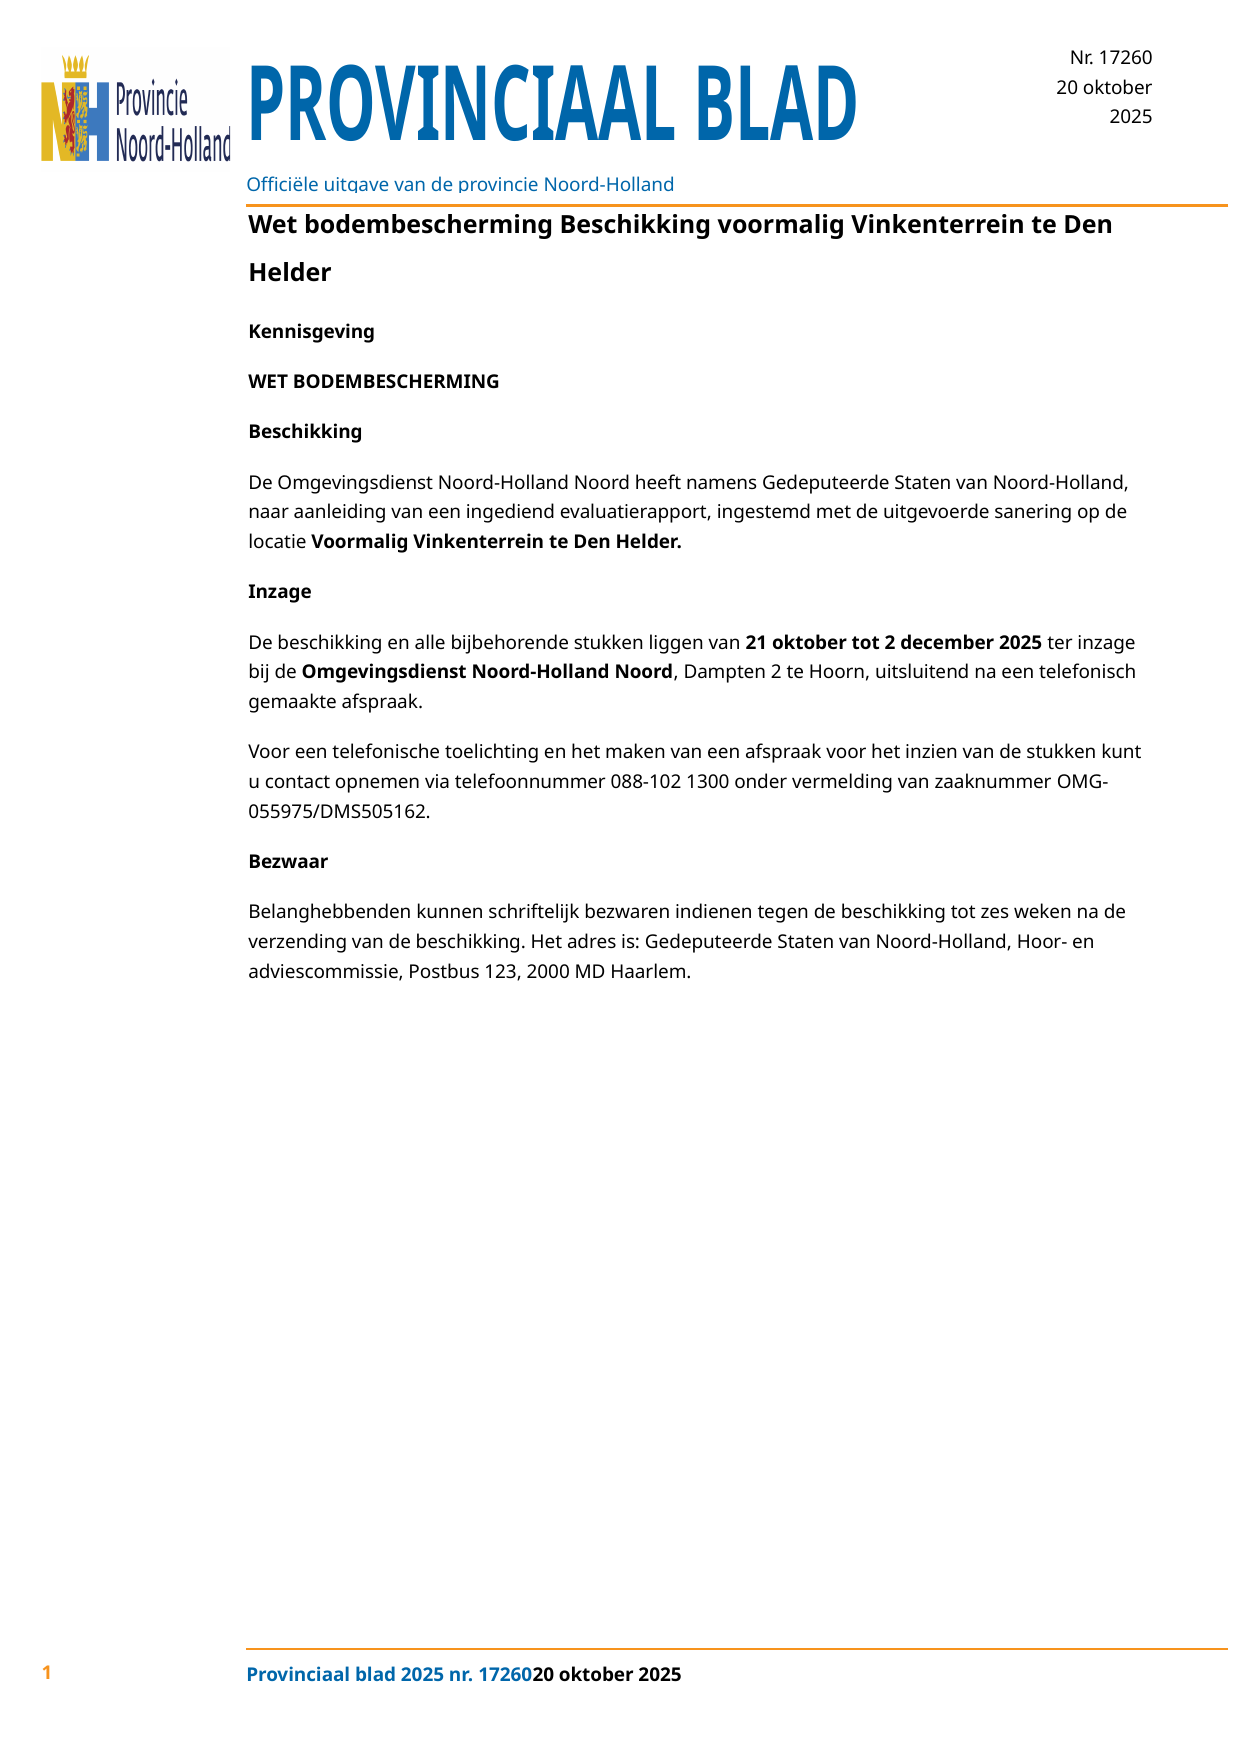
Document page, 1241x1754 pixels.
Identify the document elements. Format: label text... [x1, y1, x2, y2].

text De Omgevingsdienst Noord-Holland Noord heeft namens Gedeputeerde Staten van Noord-Holland, naar aanleiding van een ingediend evaluatierapport, ingestemd met de uitgevoerde sanering op de locatie Voormalig Vinkenterrein te Den Helder. [248, 469, 1152, 554]
text Beschikking [248, 419, 1152, 444]
text De beschikking en alle bijbehorende stukken liggen van 21 oktober tot 2 december 2025 ter inzage bij de Omgevingsdienst Noord-Holland Noord, Dampten 2 te Hoorn, uitsluitend na een telefonisch gemaakte afspraak. [248, 629, 1152, 714]
text Belanghebbenden kunnen schriftelijk bezwaren indienen tegen de beschikking tot zes weken na de verzending van de beschikking. Het adres is: Gedeputeerde Staten van Noord-Holland, Hoor- en adviescommissie, Postbus 123, 2000 MD Haarlem. [248, 899, 1152, 984]
text WET BODEMBESCHERMING [248, 368, 1152, 394]
text Kennisgeving [248, 318, 1152, 344]
text Bezwaar [248, 848, 1152, 874]
picture [41, 47, 231, 172]
text Voor een telefonische toelichting en het maken van een afspraak voor het inzien van de stukken kunt u contact opnemen via telefoonnummer 088-102 1300 onder vermelding van zaaknummer OMG-055975/DMS505162. [248, 739, 1152, 824]
text Wet bodembescherming Beschikking voormalig Vinkenterrein te Den Helder [248, 207, 1152, 288]
text Inzage [248, 579, 1152, 604]
